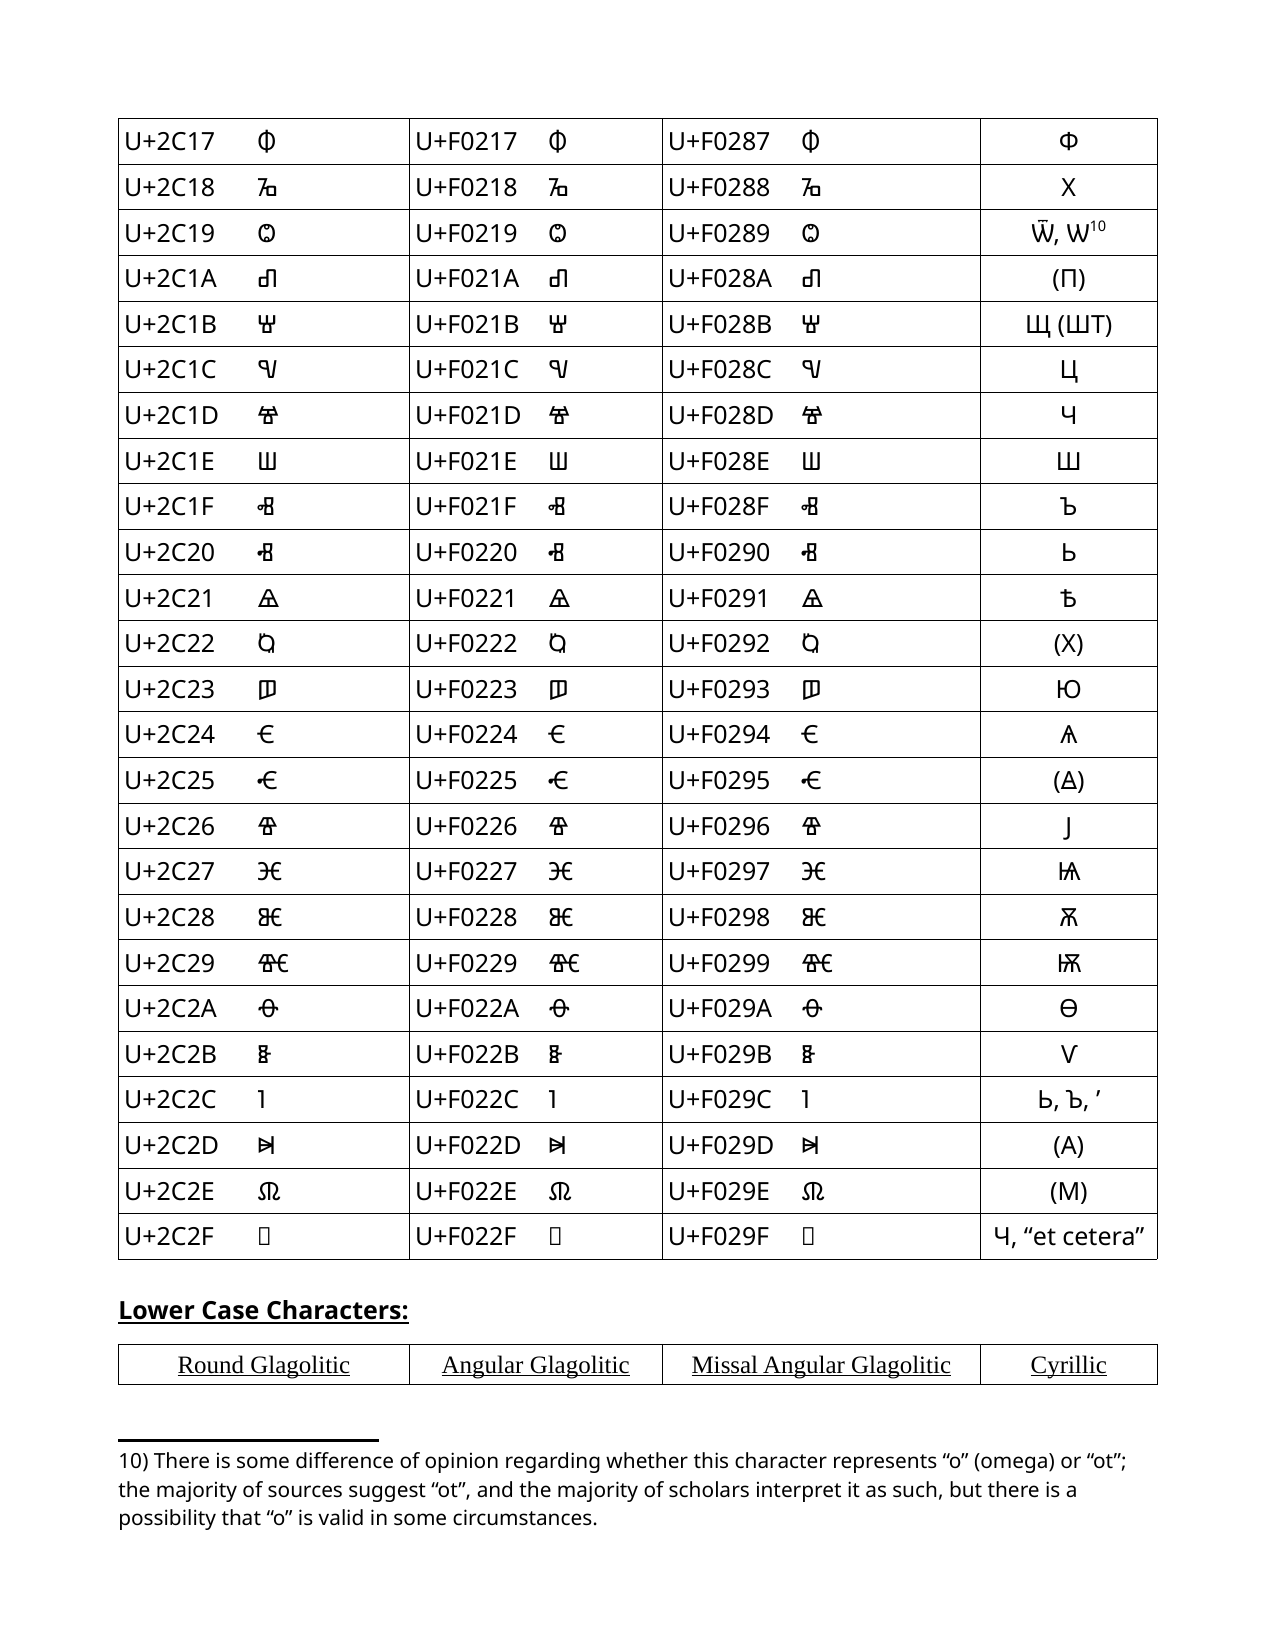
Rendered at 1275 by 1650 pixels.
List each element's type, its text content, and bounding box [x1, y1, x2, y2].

table_cell U+F021C Ⱌ [410, 347, 662, 392]
table_cell Ф [981, 119, 1157, 164]
table_cell Ь, Ꙏ, ʹ [981, 1077, 1157, 1122]
table_cell U+F029A Ⱚ [663, 986, 980, 1031]
table_cell U+F029B Ⱛ [663, 1032, 980, 1076]
table_cell Ц [981, 347, 1157, 392]
table_cell U+F0225 Ⱕ [410, 758, 662, 802]
table_cell U+2C26 Ⱖ [119, 804, 409, 848]
table_cell Ѧ [981, 712, 1157, 757]
table_header Round Glagolitic [119, 1345, 409, 1384]
table_cell U+2C17 Ⱇ [119, 119, 409, 164]
table_cell U+2C2F Ⱟ [119, 1214, 409, 1259]
table_cell U+2C1A Ⱊ [119, 256, 409, 301]
table_cell U+F022F Ⱟ [410, 1214, 662, 1259]
table_cell U+F0217 Ⱇ [410, 119, 662, 164]
table_cell U+F0295 Ⱕ [663, 758, 980, 802]
table_header Missal Angular Glagolitic [663, 1345, 980, 1384]
table_cell U+2C29 Ⱙ [119, 940, 409, 985]
table_cell U+F0293 Ⱓ [663, 667, 980, 711]
table_cell Ъ [981, 484, 1157, 529]
table_cell U+F0292 Ⱒ [663, 621, 980, 666]
table_cell U+F029F Ⱟ [663, 1214, 980, 1259]
table_cell U+F0296 Ⱖ [663, 804, 980, 848]
table_cell U+F0290 Ⱐ [663, 530, 980, 574]
table_cell U+F0229 Ⱙ [410, 940, 662, 985]
table_cell U+2C21 Ⱑ [119, 575, 409, 620]
table_cell U+F0288 Ⱈ [663, 165, 980, 209]
table_cell U+F0219 Ⱉ [410, 210, 662, 255]
table_cell Ѫ [981, 895, 1157, 939]
table_header Cyrillic [981, 1345, 1157, 1384]
table_cell U+2C1E Ⱎ [119, 439, 409, 483]
table_cell (Ꙙ) [981, 758, 1157, 802]
table_cell U+F0294 Ⱔ [663, 712, 980, 757]
table_cell U+F021D Ⱍ [410, 393, 662, 437]
table_cell (М) [981, 1169, 1157, 1213]
table_cell Ю [981, 667, 1157, 711]
table_cell Ѣ [981, 575, 1157, 620]
table_cell U+F028A Ⱊ [663, 256, 980, 301]
table_cell Ѩ [981, 849, 1157, 894]
table_cell U+2C24 Ⱔ [119, 712, 409, 757]
table_cell U+F021E Ⱎ [410, 439, 662, 483]
table_cell U+2C18 Ⱈ [119, 165, 409, 209]
table_cell U+2C19 Ⱉ [119, 210, 409, 255]
table_cell U+2C1D Ⱍ [119, 393, 409, 437]
table_cell U+F028C Ⱌ [663, 347, 980, 392]
table_cell Щ (ШТ) [981, 302, 1157, 346]
table_cell Ѵ [981, 1032, 1157, 1076]
table_cell U+F0224 Ⱔ [410, 712, 662, 757]
table_cell U+F028F Ⱏ [663, 484, 980, 529]
table_cell (А) [981, 1123, 1157, 1167]
table_cell Ѿ, Ѡ [981, 210, 1157, 255]
table_cell U+2C1C Ⱌ [119, 347, 409, 392]
table_cell U+F0218 Ⱈ [410, 165, 662, 209]
table_cell U+2C2D Ⱝ [119, 1123, 409, 1167]
table_cell Ч [981, 393, 1157, 437]
table_cell U+F021F Ⱏ [410, 484, 662, 529]
table_cell (П) [981, 256, 1157, 301]
table_cell U+F0299 Ⱙ [663, 940, 980, 985]
table_cell U+F022D Ⱝ [410, 1123, 662, 1167]
table_header Angular Glagolitic [410, 1345, 662, 1384]
table_cell U+F022B Ⱛ [410, 1032, 662, 1076]
table_cell U+2C2A Ⱚ [119, 986, 409, 1031]
table_cell U+F029C Ⱜ [663, 1077, 980, 1122]
table_cell U+2C23 Ⱓ [119, 667, 409, 711]
table_cell U+F0289 Ⱉ [663, 210, 980, 255]
table_cell U+F029E Ⱞ [663, 1169, 980, 1213]
table_cell U+F022C Ⱜ [410, 1077, 662, 1122]
table_cell U+F0223 Ⱓ [410, 667, 662, 711]
table_cell U+F028E Ⱎ [663, 439, 980, 483]
table_cell U+F028B Ⱋ [663, 302, 980, 346]
table_cell U+F0220 Ⱐ [410, 530, 662, 574]
table_cell U+F021B Ⱋ [410, 302, 662, 346]
table_cell U+F0297 Ⱗ [663, 849, 980, 894]
table_cell U+F0227 Ⱗ [410, 849, 662, 894]
table_cell U+F0291 Ⱑ [663, 575, 980, 620]
table_cell U+2C2C Ⱜ [119, 1077, 409, 1122]
table_cell Ш [981, 439, 1157, 483]
table_cell Ч, “et cetera” [981, 1214, 1157, 1259]
table_cell U+2C1B Ⱋ [119, 302, 409, 346]
table_cell Ј [981, 804, 1157, 848]
table_cell Ѳ [981, 986, 1157, 1031]
table_cell Х [981, 165, 1157, 209]
table_cell U+F0298 Ⱘ [663, 895, 980, 939]
table_cell Ь [981, 530, 1157, 574]
table_cell U+F029D Ⱝ [663, 1123, 980, 1167]
table_cell U+F022E Ⱞ [410, 1169, 662, 1213]
table_cell U+F0221 Ⱑ [410, 575, 662, 620]
table_cell U+F0222 Ⱒ [410, 621, 662, 666]
table_cell U+F0226 Ⱖ [410, 804, 662, 848]
table_cell U+F028D Ⱍ [663, 393, 980, 437]
table_cell U+2C20 Ⱐ [119, 530, 409, 574]
table_cell U+2C28 Ⱘ [119, 895, 409, 939]
table_cell U+F0287 Ⱇ [663, 119, 980, 164]
table_cell U+F022A Ⱚ [410, 986, 662, 1031]
table_cell U+F0228 Ⱘ [410, 895, 662, 939]
table_cell U+2C25 Ⱕ [119, 758, 409, 802]
table_cell U+2C2B Ⱛ [119, 1032, 409, 1076]
text Lower Case Characters: [118, 1293, 1157, 1327]
table_cell U+2C22 Ⱒ [119, 621, 409, 666]
table_cell U+2C1F Ⱏ [119, 484, 409, 529]
table_cell U+2C27 Ⱗ [119, 849, 409, 894]
table_cell U+2C2E Ⱞ [119, 1169, 409, 1213]
table_cell (Х) [981, 621, 1157, 666]
table_cell U+F021A Ⱊ [410, 256, 662, 301]
table_cell Ѭ [981, 940, 1157, 985]
